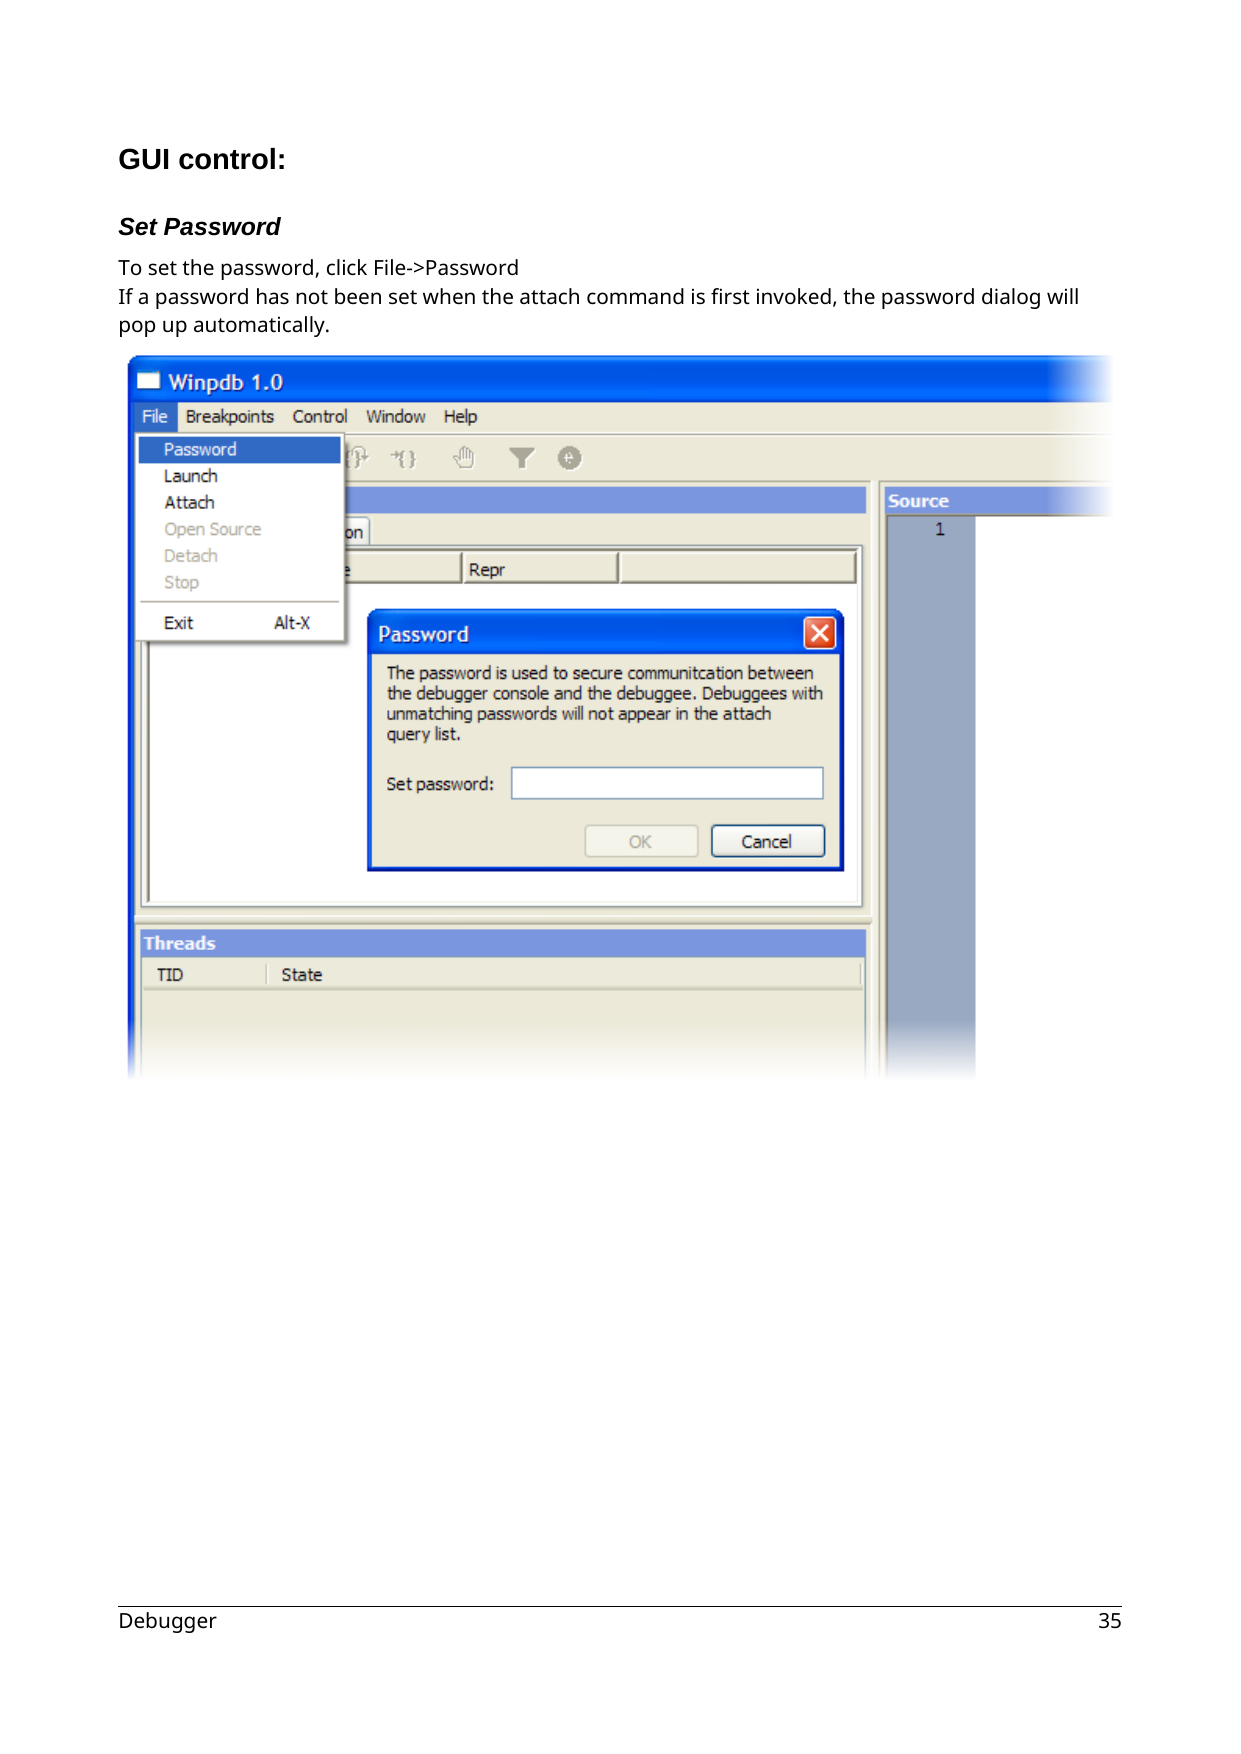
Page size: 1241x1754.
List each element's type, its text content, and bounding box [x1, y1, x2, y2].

text To set the password, click File->Password If a password has not been set when the attach command is first invoked, the password dialog will pop up automatically. [118, 253, 1122, 339]
subtitle GUI control: [118, 143, 1122, 176]
picture [125, 351, 1115, 1086]
subtitle Set Password [118, 213, 1122, 241]
